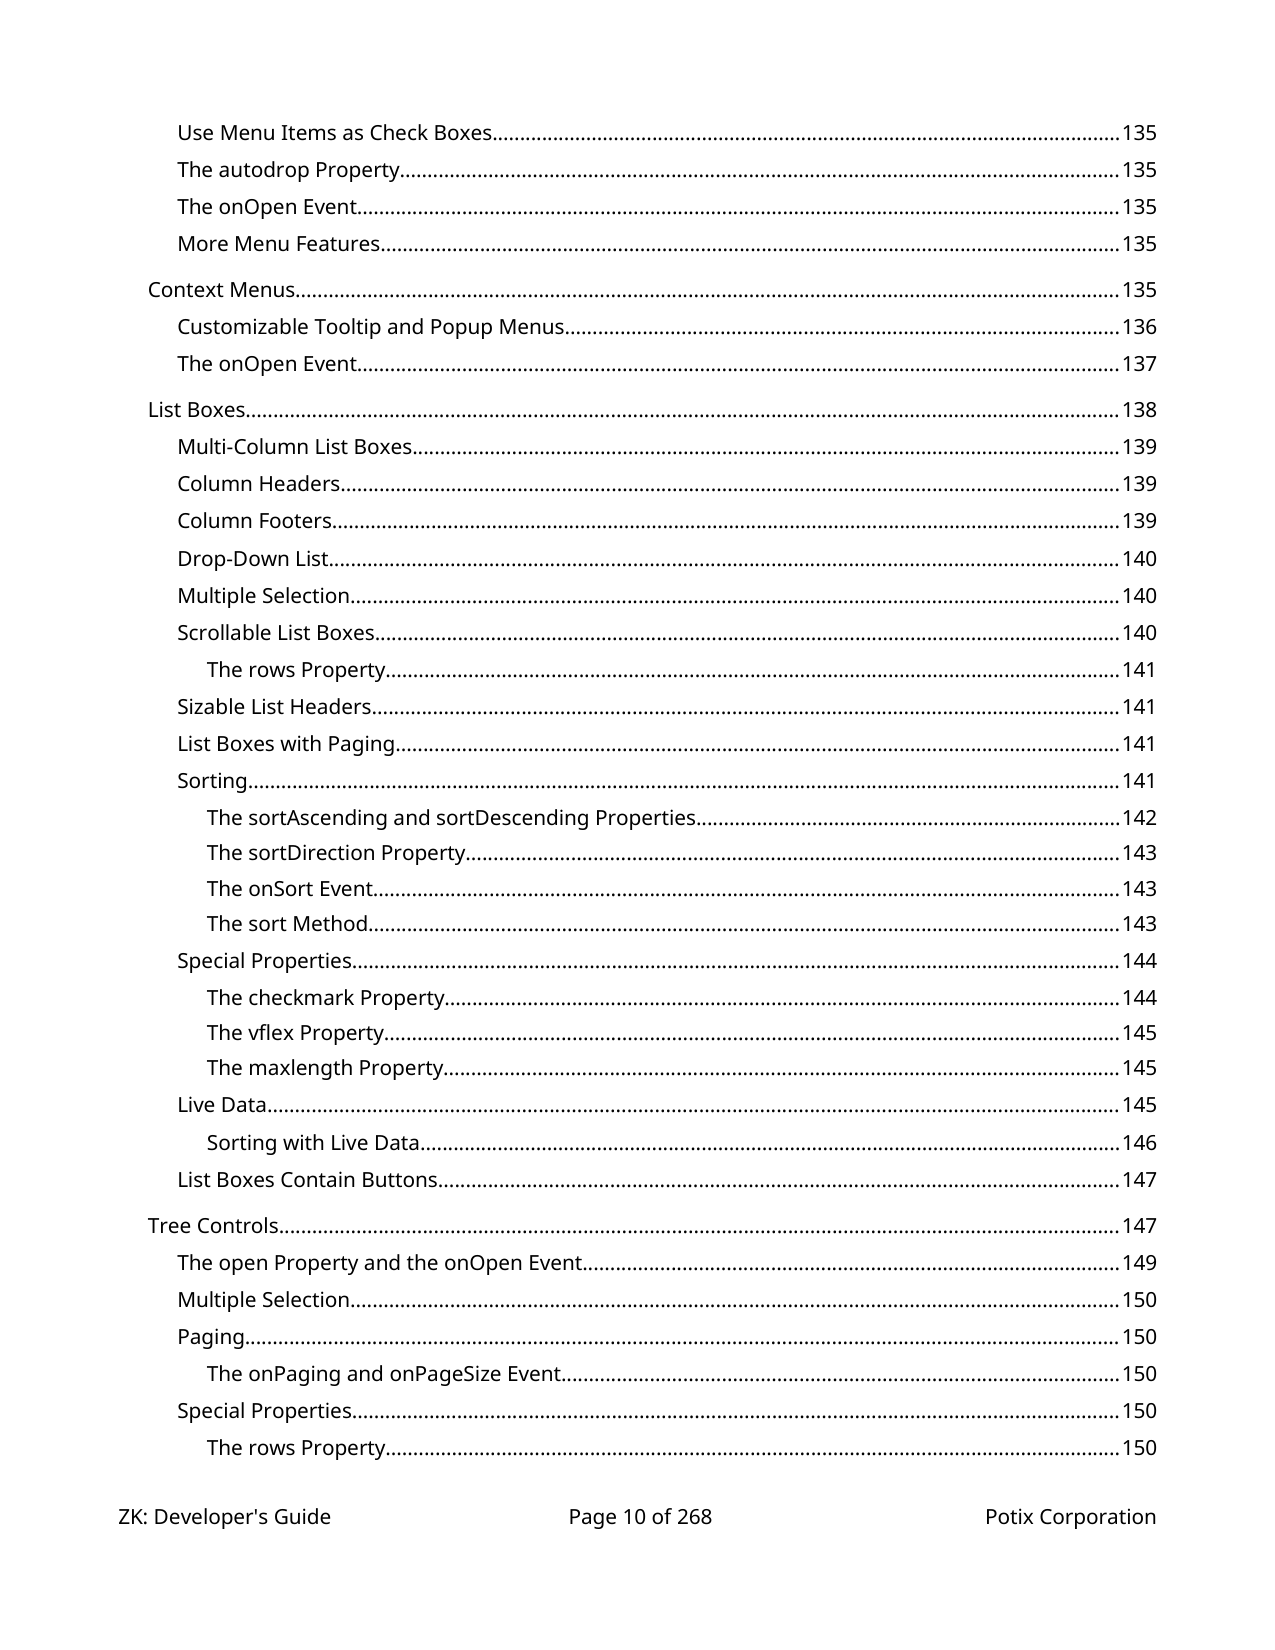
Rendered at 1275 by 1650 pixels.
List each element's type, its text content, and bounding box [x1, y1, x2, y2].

text The sortDirection Property 143 [207, 838, 1157, 867]
text Special Properties 144 [177, 946, 1157, 974]
text List Boxes 138 [148, 395, 1157, 424]
text List Boxes with Paging 141 [177, 729, 1157, 757]
text Special Properties 150 [177, 1396, 1157, 1424]
text Multiple Selection 140 [177, 581, 1157, 609]
text Drop-Down List 140 [177, 544, 1157, 572]
text More Menu Features 135 [177, 229, 1157, 258]
text Column Headers 139 [177, 469, 1157, 498]
text The onOpen Event 137 [177, 349, 1157, 378]
text List Boxes Contain Buttons 147 [177, 1165, 1157, 1193]
text Tree Controls 147 [148, 1211, 1157, 1239]
text Customizable Tooltip and Popup Menus 136 [177, 312, 1157, 341]
text Context Menus 135 [148, 275, 1157, 303]
text Scrollable List Boxes 140 [177, 618, 1157, 646]
text Sorting with Live Data 146 [207, 1128, 1157, 1156]
text Use Menu Items as Check Boxes 135 [177, 118, 1157, 146]
text The rows Property 141 [207, 655, 1157, 683]
text The rows Property 150 [207, 1433, 1157, 1461]
text The open Property and the onOpen Event 149 [177, 1248, 1157, 1276]
text The onOpen Event 135 [177, 192, 1157, 221]
text Column Footers 139 [177, 507, 1157, 535]
text The onSort Event 143 [207, 874, 1157, 902]
text The sortAscending and sortDescending Properties 142 [207, 803, 1157, 832]
text The onPaging and onPageSize Event 150 [207, 1359, 1157, 1387]
text The vflex Property 145 [207, 1018, 1157, 1047]
text Sizable List Headers 141 [177, 692, 1157, 720]
text The autodrop Property 135 [177, 155, 1157, 183]
text The checkmark Property 144 [207, 983, 1157, 1011]
text Paging 150 [177, 1322, 1157, 1350]
text Sorting 141 [177, 766, 1157, 794]
text The sort Method 143 [207, 909, 1157, 937]
text Live Data 145 [177, 1091, 1157, 1119]
text Multiple Selection 150 [177, 1285, 1157, 1313]
text The maxlength Property 145 [207, 1053, 1157, 1082]
text Multi-Column List Boxes 139 [177, 432, 1157, 461]
